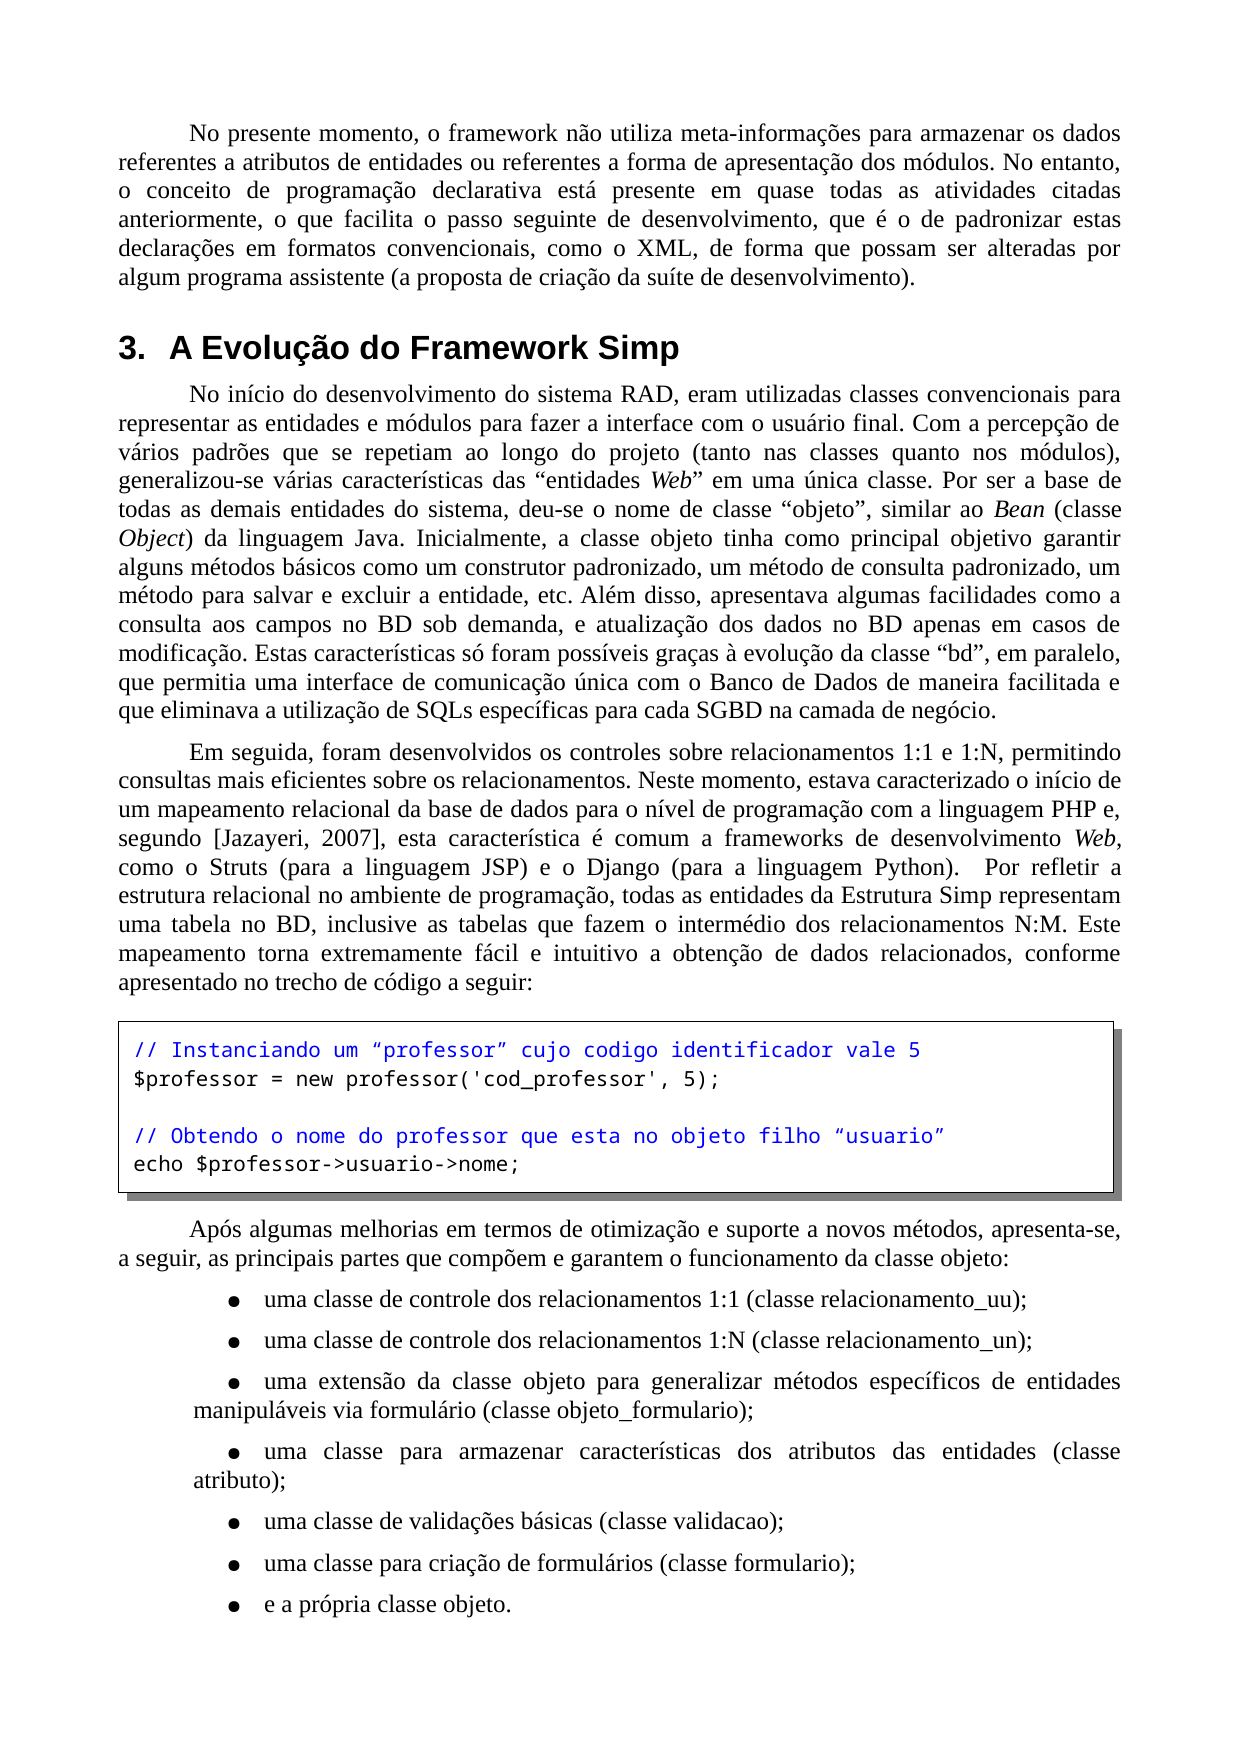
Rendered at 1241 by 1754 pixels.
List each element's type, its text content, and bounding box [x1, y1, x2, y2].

text Após algumas melhorias em termos de otimização e suporte a novos métodos, apresenta-se, a seguir, as principais partes que compõem e garantem o funcionamento da classe objeto: [118, 1214, 1122, 1271]
list uma classe de controle dos relacionamentos 1:N (classe relacionamento_un); [156, 1325, 1122, 1354]
subtitle A Evolução do Framework Simp [118, 328, 1122, 367]
list uma classe de controle dos relacionamentos 1:1 (classe relacionamento_uu); [156, 1284, 1122, 1313]
list uma classe para armazenar características dos atributos das entidades (classe atributo); [156, 1436, 1122, 1494]
list uma classe de validações básicas (classe validacao); [156, 1506, 1122, 1535]
list uma extensão da classe objeto para generalizar métodos específicos de entidades manipuláveis via formulário (classe objeto_formulario); [156, 1366, 1122, 1424]
list uma classe para criação de formulários (classe formulario); [156, 1548, 1122, 1576]
text No início do desenvolvimento do sistema RAD, eram utilizadas classes convencionais para representar as entidades e módulos para fazer a interface com o usuário final. Com a percepção de vários padrões que se repetiam ao longo do projeto (tanto nas classes quanto nos módulos), generalizou-se várias características das “entidades Web” em uma única classe. Por ser a base de todas as demais entidades do sistema, deu-se o nome de classe “objeto”, similar ao Bean (classe Object) da linguagem Java. Inicialmente, a classe objeto tinha como principal objetivo garantir alguns métodos básicos como um construtor padronizado, um método de consulta padronizado, um método para salvar e excluir a entidade, etc. Além disso, apresentava algumas facilidades como a consulta aos campos no BD sob demanda, e atualização dos dados no BD apenas em casos de modificação. Estas características só foram possíveis graças à evolução da classe “bd”, em paralelo, que permitia uma interface de comunicação única com o Banco de Dados de maneira facilitada e que eliminava a utilização de SQLs específicas para cada SGBD na camada de negócio. [118, 379, 1122, 724]
list e a própria classe objeto. [156, 1589, 1122, 1618]
text Em seguida, foram desenvolvidos os controles sobre relacionamentos 1:1 e 1:N, permitindo consultas mais eficientes sobre os relacionamentos. Neste momento, estava caracterizado o início de um mapeamento relacional da base de dados para o nível de programação com a linguagem PHP e, segundo [Jazayeri, 2007], esta característica é comum a frameworks de desenvolvimento Web, como o Struts (para a linguagem JSP) e o Django (para a linguagem Python). Por refletir a estrutura relacional no ambiente de programação, todas as entidades da Estrutura Simp representam uma tabela no BD, inclusive as tabelas que fazem o intermédio dos relacionamentos N:M. Este mapeamento torna extremamente fácil e intuitivo a obtenção de dados relacionados, conforme apresentado no trecho de código a seguir: [118, 737, 1122, 996]
text // Instanciando um “professor” cujo codigo identificador vale 5 $professor = new professor('cod_professor', 5); // Obtendo o nome do professor que esta no objeto filho “usuario” echo $professor->usuario->nome; [119, 1022, 1113, 1192]
text No presente momento, o framework não utiliza meta-informações para armazenar os dados referentes a atributos de entidades ou referentes a forma de apresentação dos módulos. No entanto, o conceito de programação declarativa está presente em quase todas as atividades citadas anteriormente, o que facilita o passo seguinte de desenvolvimento, que é o de padronizar estas declarações em formatos convencionais, como o XML, de forma que possam ser alteradas por algum programa assistente (a proposta de criação da suíte de desenvolvimento). [118, 118, 1122, 291]
